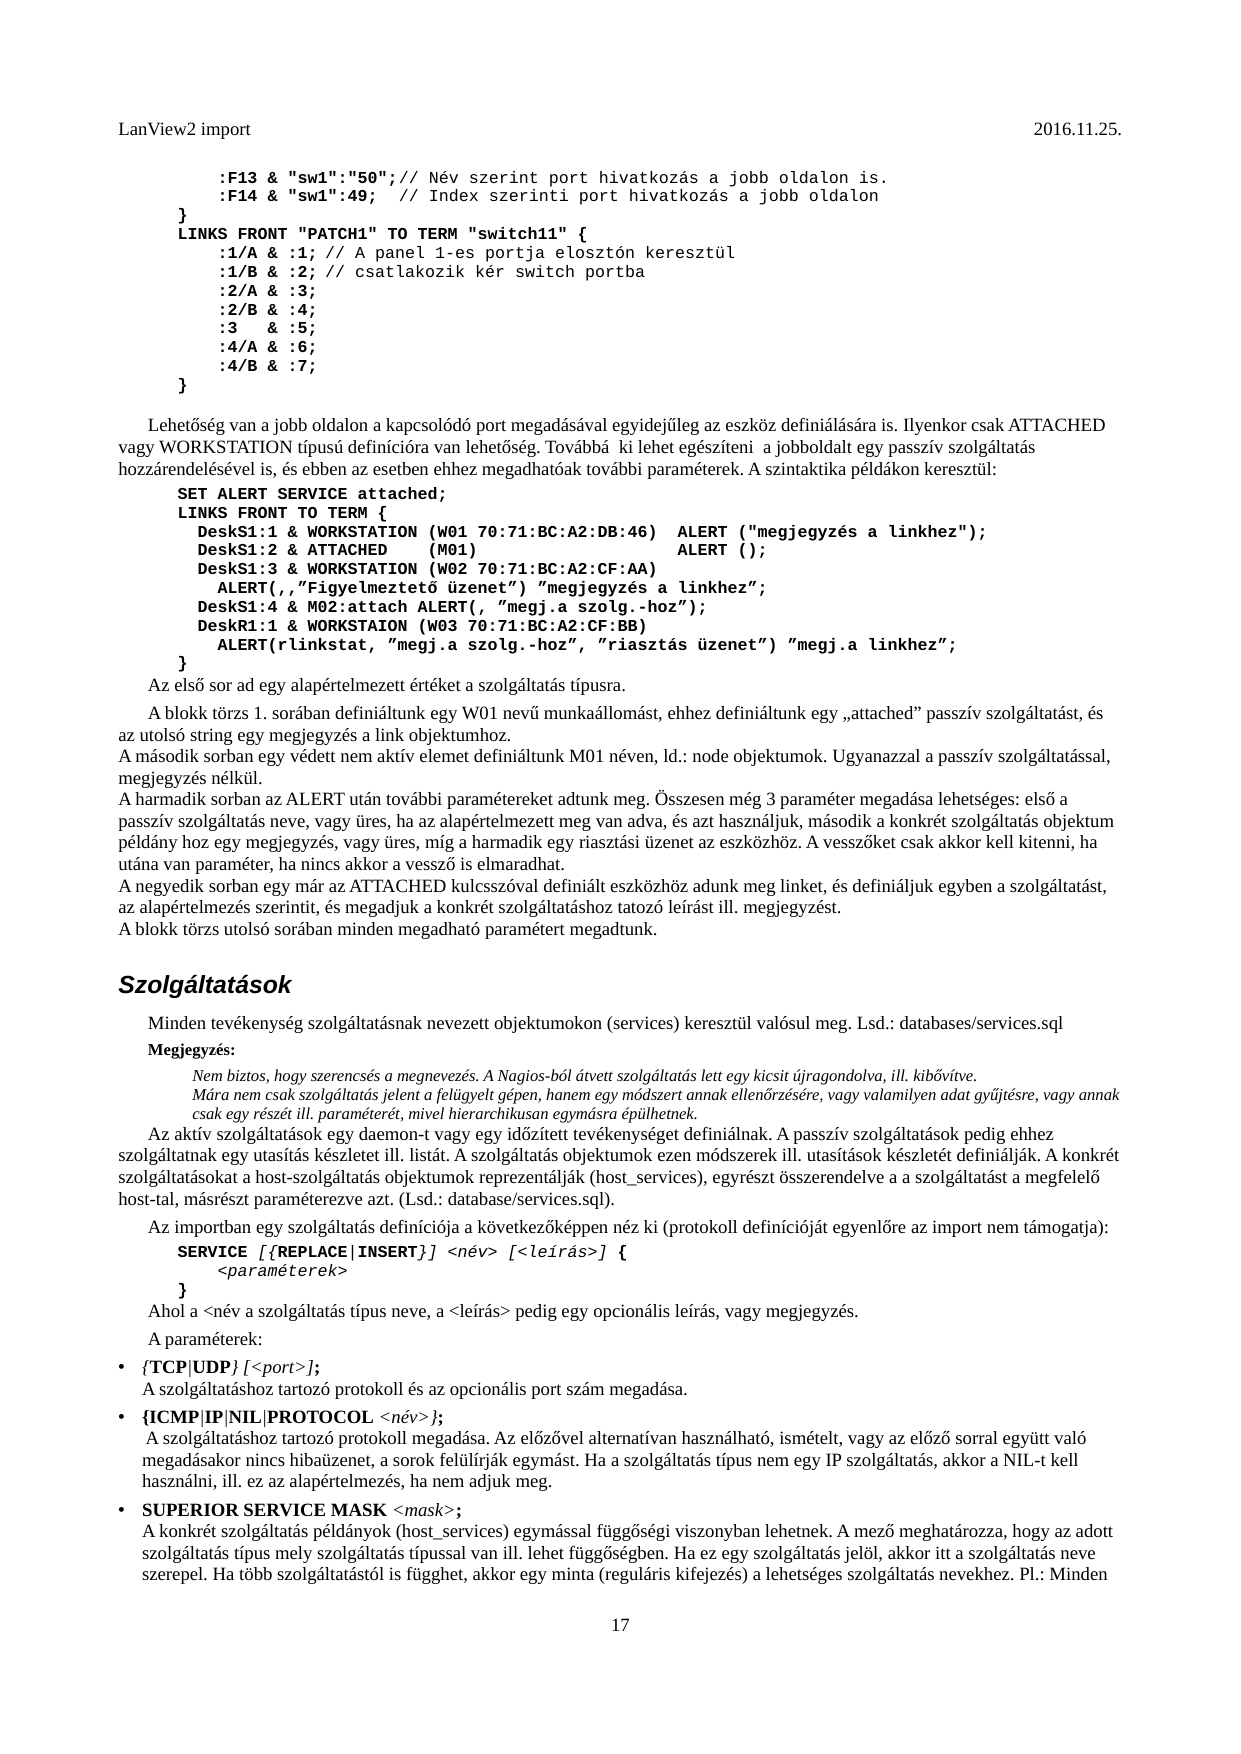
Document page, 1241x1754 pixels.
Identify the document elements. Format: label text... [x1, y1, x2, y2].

text A paraméterek: [118, 1328, 1122, 1350]
text Az aktív szolgáltatások egy daemon-t vagy egy időzített tevékenységet definiálnak. A passzív szolgáltatások pedig ehhez szolgáltatnak egy utasítás készletet ill. listát. A szolgáltatás objektumok ezen módszerek ill. utasítások készletét definiálják. A konkrét szolgáltatásokat a host-szolgáltatás objektumok reprezentálják (host_services), egyrészt összerendelve a a szolgáltatást a megfelelő host-tal, másrészt paraméterezve azt. (Lsd.: database/services.sql). [118, 1123, 1122, 1209]
text :4/B & :7; [177, 358, 1122, 377]
subtitle Szolgáltatások [118, 971, 1122, 999]
text } [177, 377, 1122, 395]
list {TCP|UDP} [<port>]; A szolgáltatáshoz tartozó protokoll és az opcionális port szám megadása. [118, 1356, 1122, 1399]
text :1/B & :2; // csatlakozik kér switch portba [177, 263, 1122, 282]
text :4/A & :6; [177, 339, 1122, 358]
text <paraméterek> [177, 1262, 1122, 1281]
text Minden tevékenység szolgáltatásnak nevezett objektumokon (services) keresztül valósul meg. Lsd.: databases/services.sql [118, 1012, 1122, 1033]
text :1/A & :1; // A panel 1-es portja elosztón keresztül [177, 244, 1122, 263]
text DeskS1:3 & WORKSTATION (W02 70:71:BC:A2:CF:AA) [177, 561, 1122, 580]
text SERVICE [{REPLACE|INSERT}] <név> [<leírás>] { [177, 1243, 1122, 1262]
text A blokk törzs 1. sorában definiáltunk egy W01 nevű munkaállomást, ehhez definiáltunk egy „attached” passzív szolgáltatást, és az utolsó string egy megjegyzés a link objektumhoz. A második sorban egy védett nem aktív elemet definiáltunk M01 néven, ld.: node objektumok. Ugyanazzal a passzív szolgáltatással, megjegyzés nélkül. A harmadik sorban az ALERT után további paramétereket adtunk meg. Összesen még 3 paraméter megadása lehetséges: első a passzív szolgáltatás neve, vagy üres, ha az alapértelmezett meg van adva, és azt használjuk, második a konkrét szolgáltatás objektum példány hoz egy megjegyzés, vagy üres, míg a harmadik egy riasztási üzenet az eszközhöz. A vesszőket csak akkor kell kitenni, ha utána van paraméter, ha nincs akkor a vessző is elmaradhat. A negyedik sorban egy már az ATTACHED kulcsszóval definiált eszközhöz adunk meg linket, és definiáljuk egyben a szolgáltatást, az alapértelmezés szerintit, és megadjuk a konkrét szolgáltatáshoz tatozó leírást ill. megjegyzést. A blokk törzs utolsó sorában minden megadható paramétert megadtunk. [118, 702, 1122, 939]
list {ICMP|IP|NIL|PROTOCOL <név>}; A szolgáltatáshoz tartozó protokoll megadása. Az előzővel alternatívan használható, ismételt, vagy az előző sorral együtt való megadásakor nincs hibaüzenet, a sorok felülírják egymást. Ha a szolgáltatás típus nem egy IP szolgáltatás, akkor a NIL-t kell használni, ill. ez az alapértelmezés, ha nem adjuk meg. [118, 1406, 1122, 1492]
text Lehetőség van a jobb oldalon a kapcsolódó port megadásával egyidejűleg az eszköz definiálására is. Ilyenkor csak ATTACHED vagy WORKSTATION típusú definícióra van lehetőség. Továbbá ki lehet egészíteni a jobboldalt egy passzív szolgáltatás hozzárendelésével is, és ebben az esetben ehhez megadhatóak további paraméterek. A szintaktika példákon keresztül: [118, 414, 1122, 479]
text Nem biztos, hogy szerencsés a megnevezés. A Nagios-ból átvett szolgáltatás lett egy kicsit újragondolva, ill. kibővítve. [192, 1065, 1122, 1084]
text } [177, 655, 1122, 674]
text :2/A & :3; [177, 282, 1122, 301]
text DeskS1:4 & M02:attach ALERT(, ”megj.a szolg.-hoz”); [177, 598, 1122, 617]
text Az első sor ad egy alapértelmezett értéket a szolgáltatás típusra. [118, 674, 1122, 696]
text Mára nem csak szolgáltatás jelent a felügyelt gépen, hanem egy módszert annak ellenőrzésére, vagy valamilyen adat gyűjtésre, vagy annak csak egy részét ill. paraméterét, mivel hierarchikusan egymásra épülhetnek. [192, 1084, 1122, 1123]
text } [177, 207, 1122, 226]
text } [177, 1281, 1122, 1300]
text Ahol a <név a szolgáltatás típus neve, a <leírás> pedig egy opcionális leírás, vagy megjegyzés. [118, 1300, 1122, 1322]
text DeskS1:1 & WORKSTATION (W01 70:71:BC:A2:DB:46) ALERT ("megjegyzés a linkhez"); [177, 523, 1122, 542]
text Megjegyzés: [118, 1040, 1122, 1059]
text :3 & :5; [177, 320, 1122, 339]
text ALERT(rlinkstat, ”megj.a szolg.-hoz”, ”riasztás üzenet”) ”megj.a linkhez”; [177, 636, 1122, 655]
text LINKS FRONT TO TERM { [177, 504, 1122, 523]
text :F13 & "sw1":"50"; // Név szerint port hivatkozás a jobb oldalon is. [177, 169, 1122, 188]
text Az importban egy szolgáltatás definíciója a következőképpen néz ki (protokoll definícióját egyenlőre az import nem támogatja): [118, 1216, 1122, 1237]
text DeskS1:2 & ATTACHED (M01) ALERT (); [177, 542, 1122, 561]
text DeskR1:1 & WORKSTAION (W03 70:71:BC:A2:CF:BB) [177, 617, 1122, 636]
text :2/B & :4; [177, 301, 1122, 320]
text LINKS FRONT "PATCH1" TO TERM "switch11" { [177, 226, 1122, 244]
text :F14 & "sw1":49; // Index szerinti port hivatkozás a jobb oldalon [177, 188, 1122, 207]
text ALERT(,,”Figyelmeztető üzenet”) ”megjegyzés a linkhez”; [177, 580, 1122, 598]
list SUPERIOR SERVICE MASK <mask>; A konkrét szolgáltatás példányok (host_services) egymással függőségi viszonyban lehetnek. A mező meghatározza, hogy az adott szolgáltatás típus mely szolgáltatás típussal van ill. lehet függőségben. Ha ez egy szolgáltatás jelöl, akkor itt a szolgáltatás neve szerepel. Ha több szolgáltatástól is függhet, akkor egy minta (reguláris kifejezés) a lehetséges szolgáltatás nevekhez. Pl.: Minden [118, 1498, 1122, 1585]
text SET ALERT SERVICE attached; [177, 485, 1122, 504]
